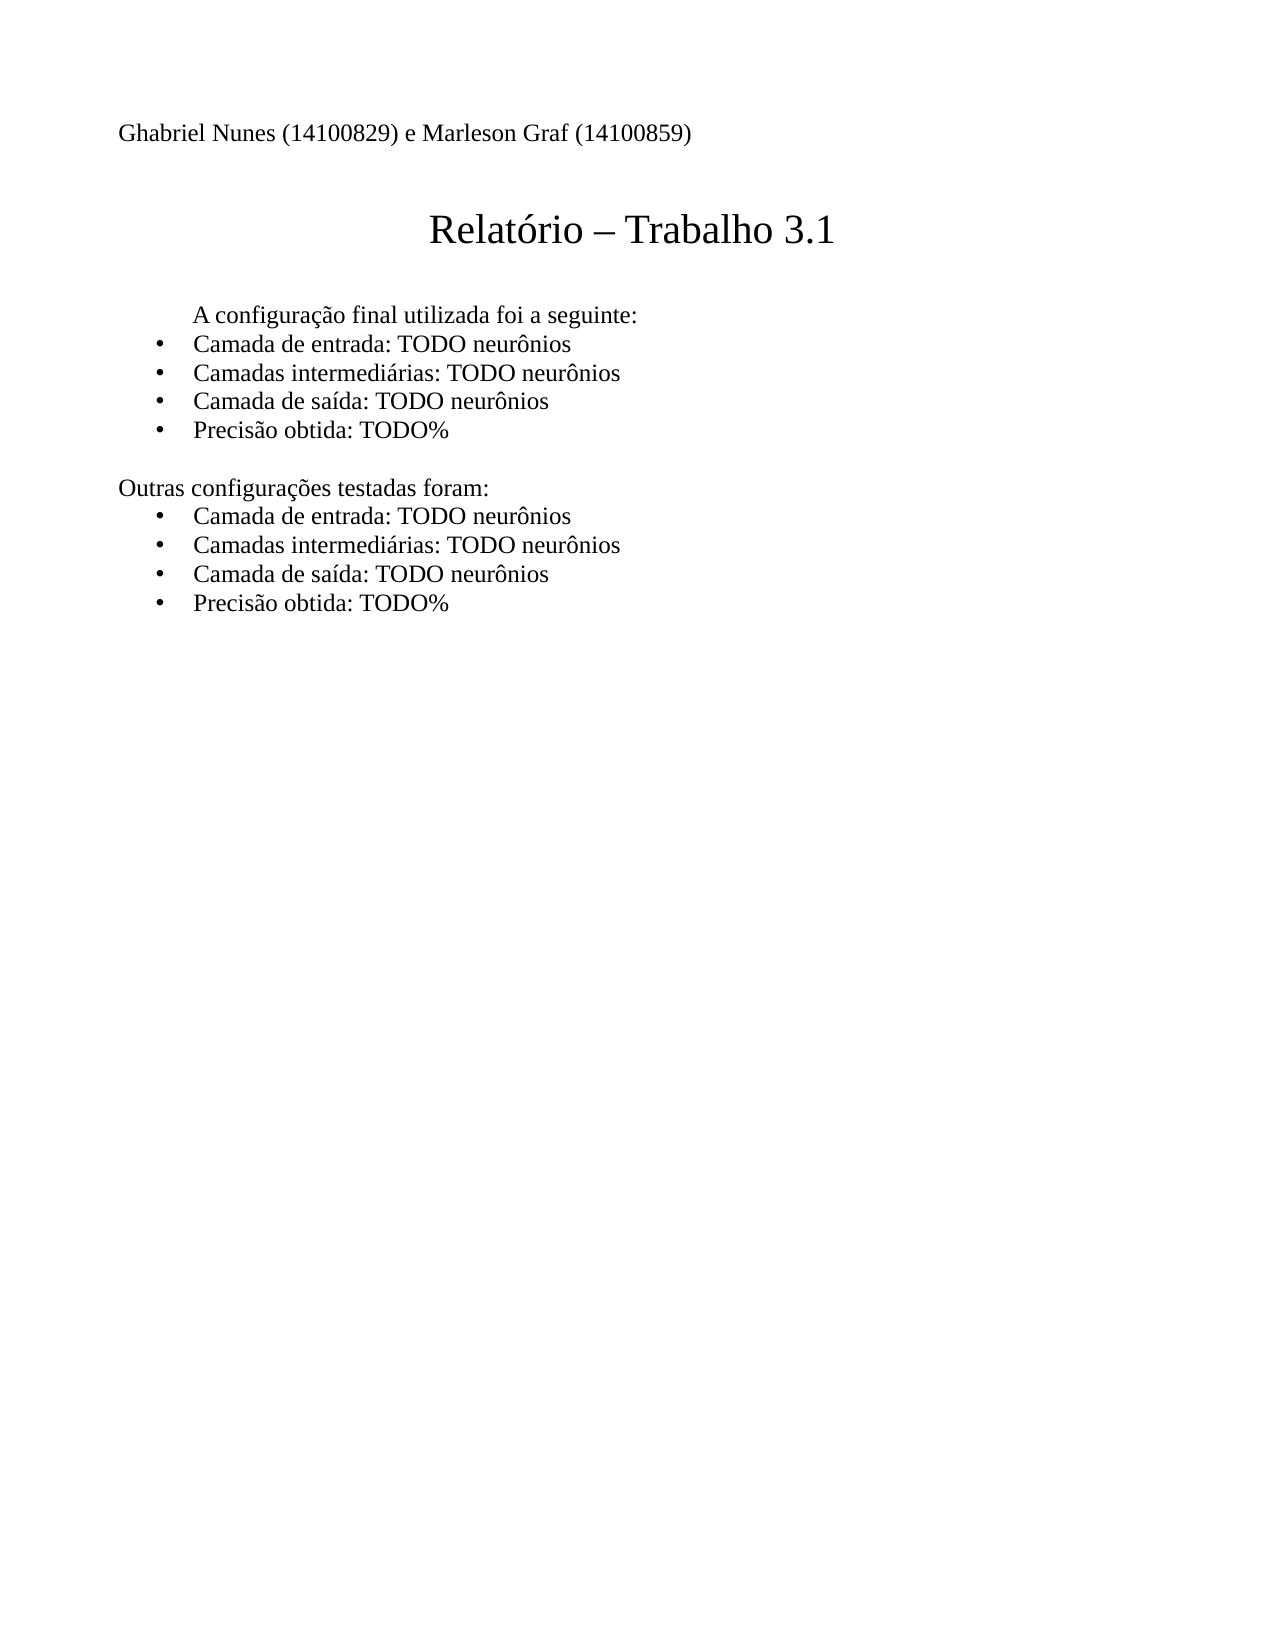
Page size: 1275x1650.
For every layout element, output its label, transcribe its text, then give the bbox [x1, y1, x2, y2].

text Ghabriel Nunes (14100829) e Marleson Graf (14100859) [118, 118, 1157, 147]
list Camadas intermediárias: TODO neurônios [156, 530, 1157, 559]
text A configuração final utilizada foi a seguinte: [118, 300, 1157, 329]
text Outras configurações testadas foram: [118, 473, 1157, 501]
list Camada de saída: TODO neurônios [156, 386, 1157, 415]
list Precisão obtida: TODO% [156, 415, 1157, 444]
list Camadas intermediárias: TODO neurônios [156, 358, 1157, 386]
list Precisão obtida: TODO% [156, 588, 1157, 616]
list Camada de saída: TODO neurônios [156, 559, 1157, 588]
text Relatório – Trabalho 3.1 [118, 204, 1157, 252]
list Camada de entrada: TODO neurônios [156, 329, 1157, 358]
list Camada de entrada: TODO neurônios [156, 501, 1157, 530]
